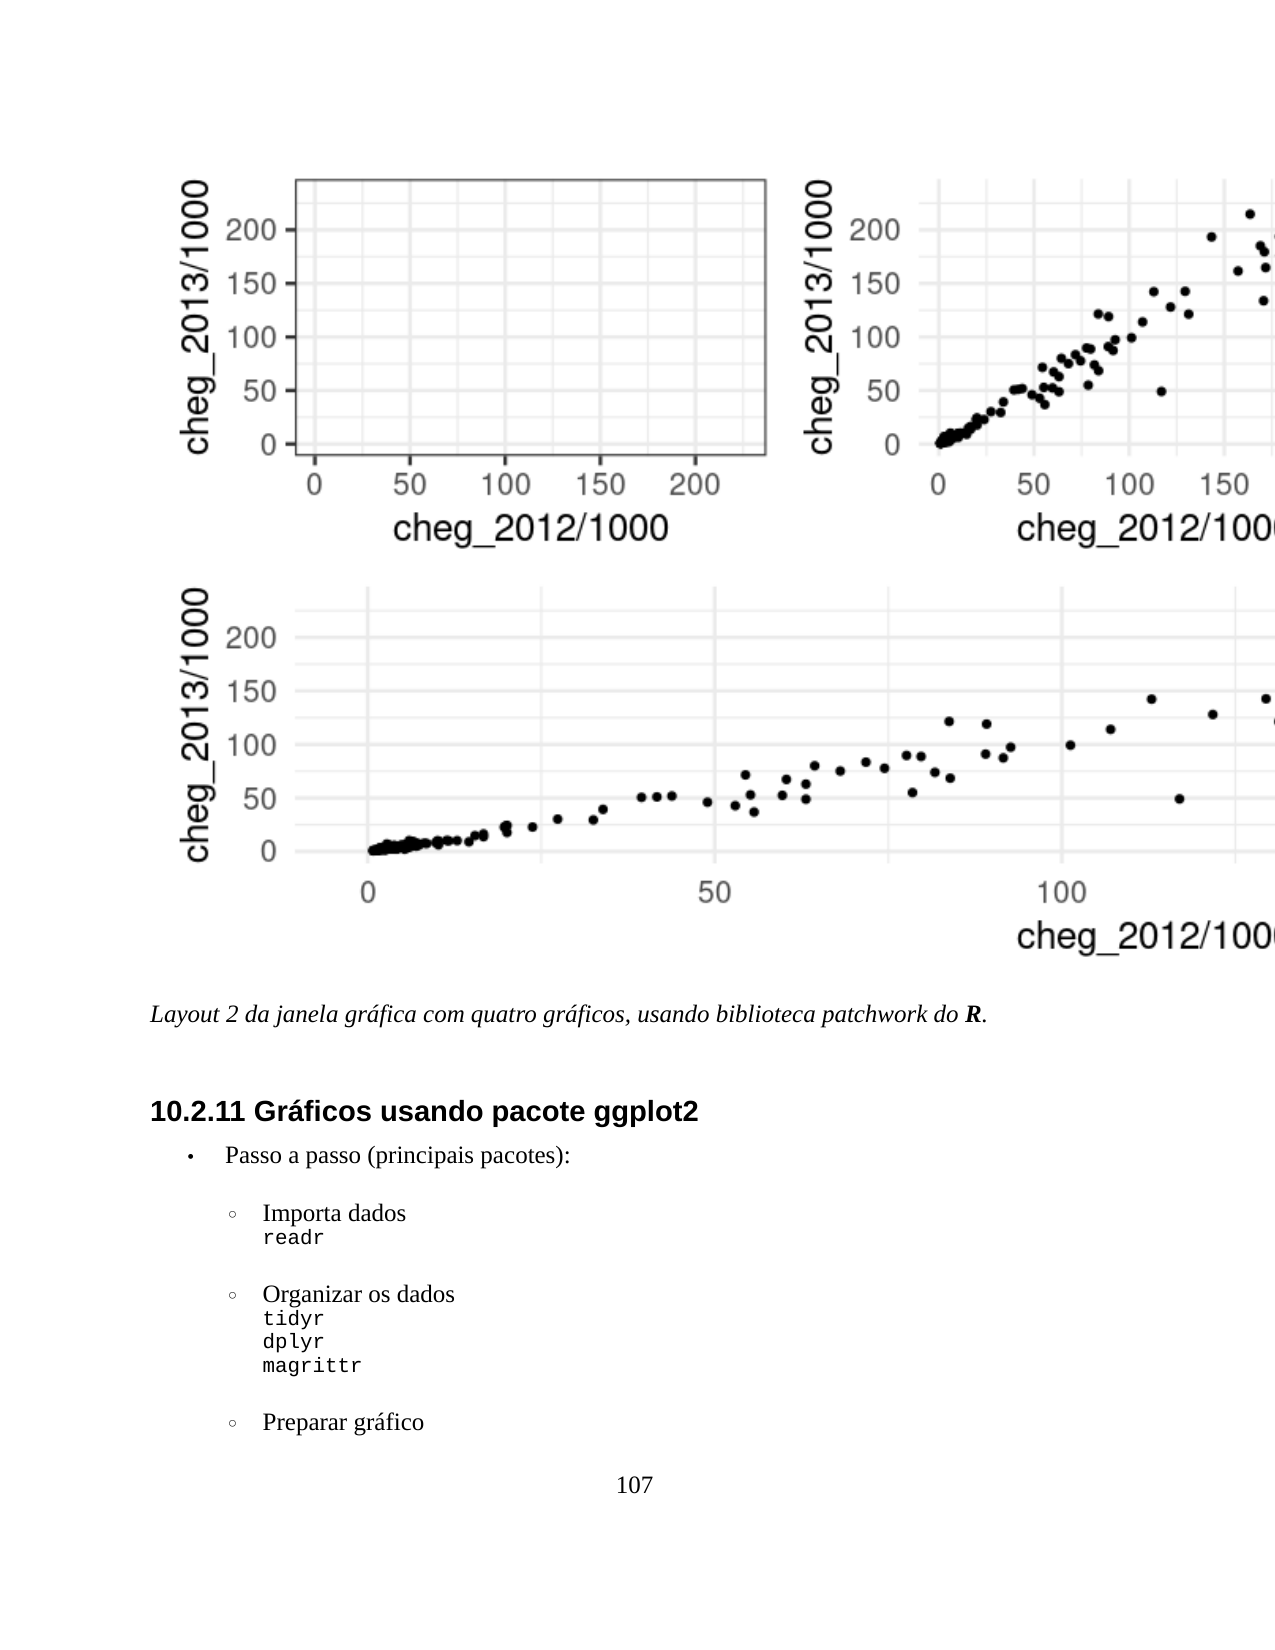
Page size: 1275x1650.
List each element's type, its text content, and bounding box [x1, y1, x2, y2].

list Importa dados readr [225, 1198, 1125, 1279]
list Passo a passo (principais pacotes): [187, 1140, 1125, 1198]
list Organizar os dados tidyr dplyr magrittr [225, 1279, 1125, 1407]
list Preparar gráfico [225, 1407, 1125, 1436]
text Layout 2 da janela gráfica com quatro gráficos, usando biblioteca patchwork do R. [150, 999, 1125, 1028]
subtitle 10.2.11 Gráficos usando pacote ggplot2 [150, 1094, 1125, 1128]
picture [150, 150, 1275, 987]
